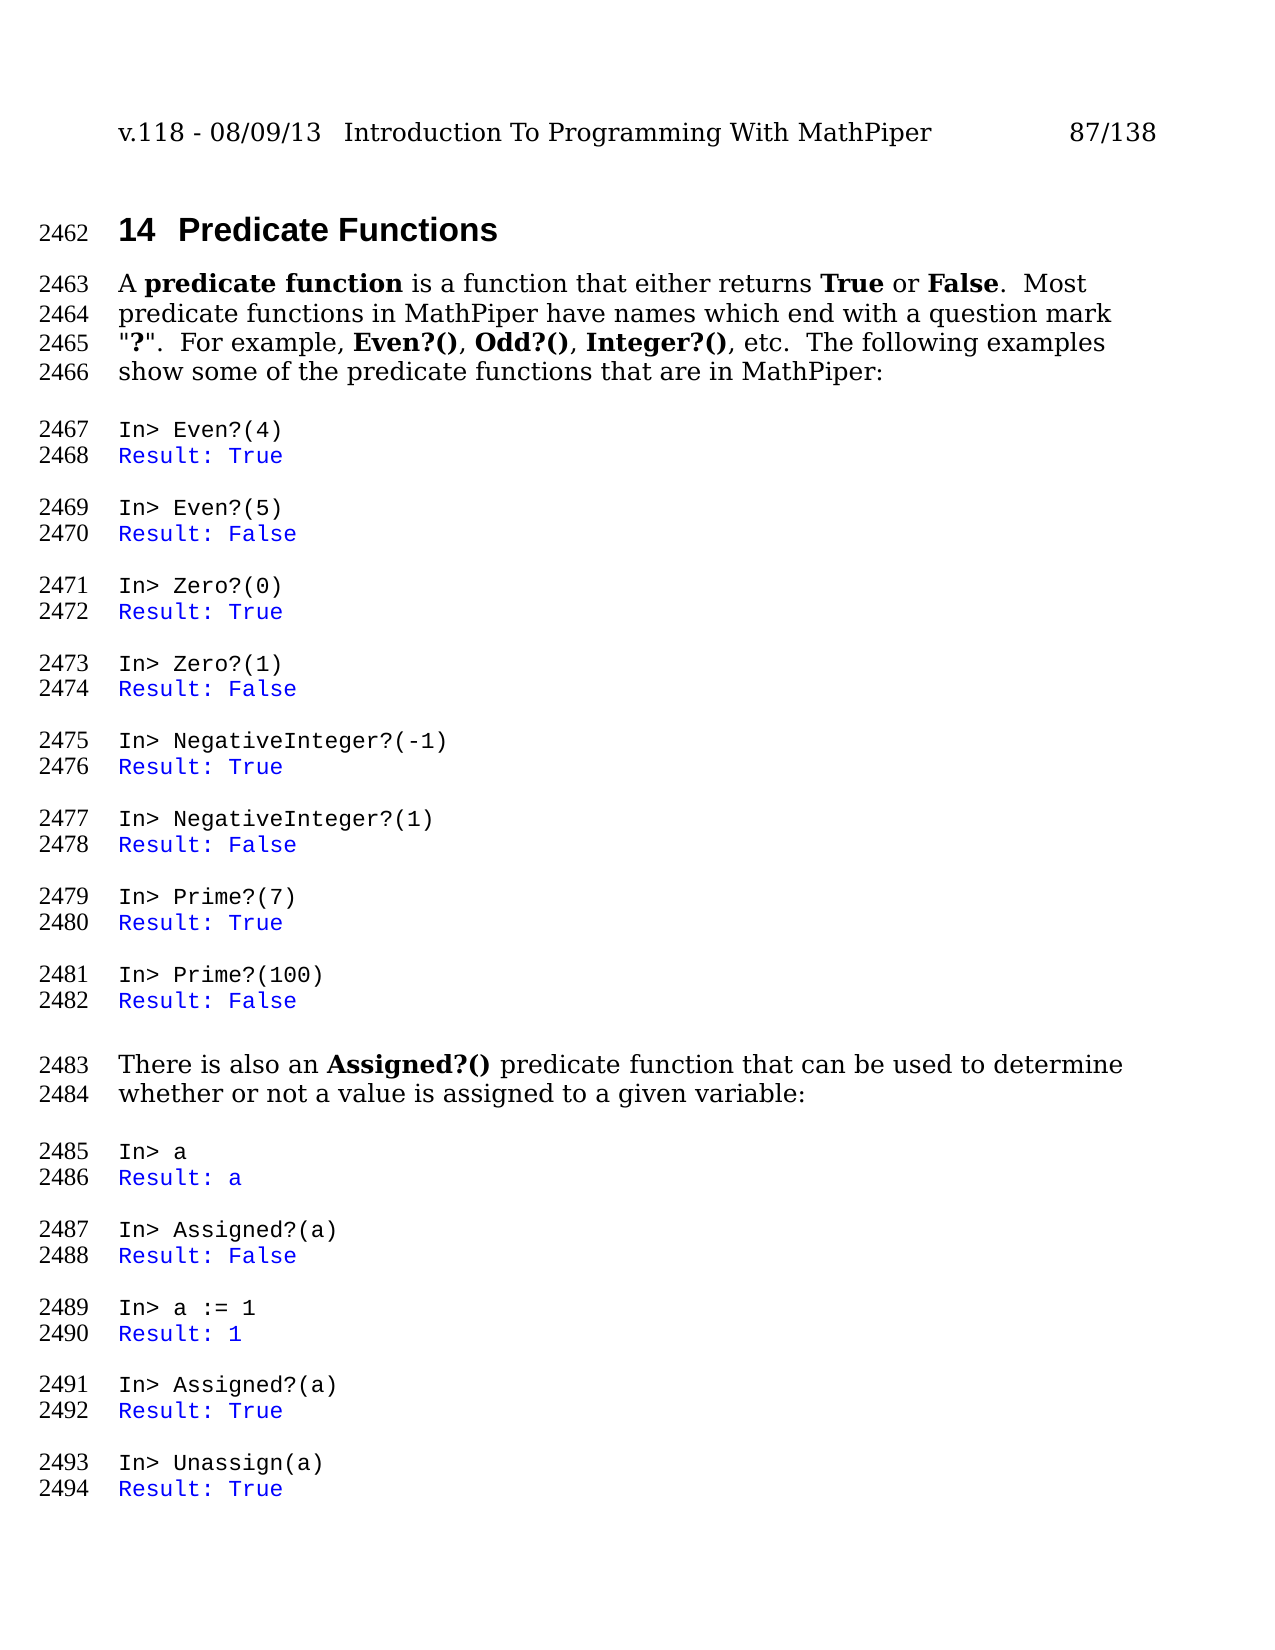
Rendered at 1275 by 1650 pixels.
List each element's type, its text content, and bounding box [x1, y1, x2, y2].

text Result: True [118, 756, 1157, 782]
text In> a := 1 [118, 1296, 1157, 1322]
text Result: 1 [118, 1322, 1157, 1348]
text In> NegativeInteger?(1) [118, 807, 1157, 833]
text In> Assigned?(a) [118, 1374, 1157, 1400]
text Result: True [118, 911, 1157, 937]
text Result: False [118, 1244, 1157, 1270]
text A predicate function is a function that either returns True or False. Most predicate functions in MathPiper have names which end with a question mark "?". For example, Even?(), Odd?(), Integer?(), etc. The following examples show some of the predicate functions that are in MathPiper: [118, 269, 1157, 386]
text Result: True [118, 444, 1157, 470]
text In> Prime?(7) [118, 885, 1157, 911]
text In> Zero?(1) [118, 652, 1157, 678]
text Result: False [118, 678, 1157, 704]
text In> a [118, 1140, 1157, 1166]
text In> Zero?(0) [118, 574, 1157, 600]
text Result: True [118, 600, 1157, 626]
text In> Even?(5) [118, 496, 1157, 522]
text In> Unassign(a) [118, 1452, 1157, 1478]
text In> Prime?(100) [118, 963, 1157, 989]
text Result: True [118, 1478, 1157, 1503]
text Result: a [118, 1166, 1157, 1192]
text In> NegativeInteger?(-1) [118, 730, 1157, 756]
text In> Even?(4) [118, 418, 1157, 444]
text Result: True [118, 1400, 1157, 1426]
text Result: False [118, 522, 1157, 548]
text In> Assigned?(a) [118, 1218, 1157, 1244]
text Result: False [118, 989, 1157, 1015]
subtitle Predicate Functions [118, 210, 1157, 248]
text There is also an Assigned?() predicate function that can be used to determine whether or not a value is assigned to a given variable: [118, 1050, 1157, 1108]
text Result: False [118, 833, 1157, 859]
